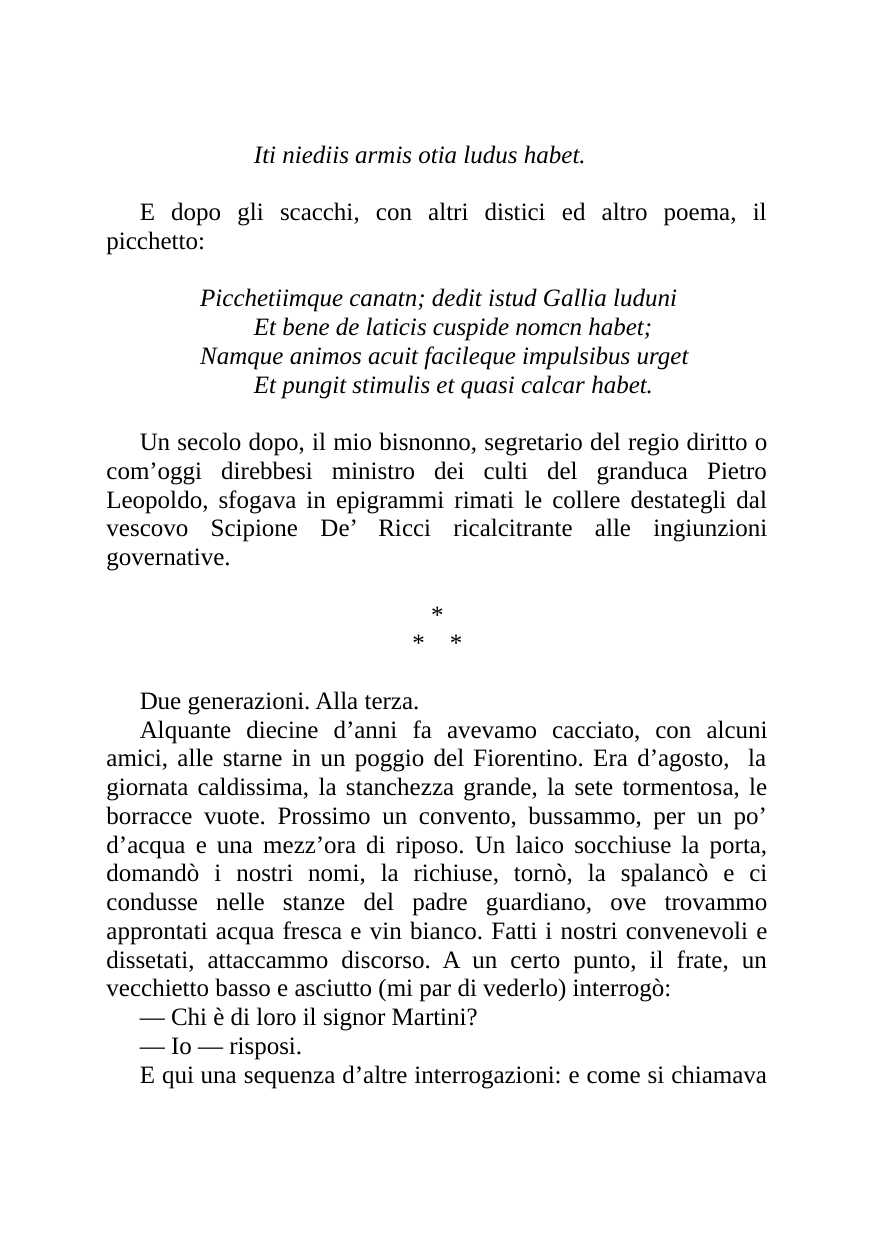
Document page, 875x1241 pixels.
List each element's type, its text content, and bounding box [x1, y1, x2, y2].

text Un secolo dopo, il mio bisnonno, segretario del regio diritto o com’oggi direbbesi ministro dei culti del granduca Pietro Leopoldo, sfogava in epigrammi rimati le collere destategli dal vescovo Scipione De’ Ricci ricalcitrante alle ingiunzioni governative. [106, 427, 768, 571]
text Due generazioni. Alla terza. [106, 686, 768, 715]
text * [106, 600, 768, 628]
text * * [106, 628, 768, 657]
text — Chi è di loro il signor Martini? [106, 1002, 768, 1031]
text — Io — risposi. [106, 1031, 768, 1060]
text Alquante diecine d’anni fa avevamo cacciato, con alcuni amici, alle starne in un poggio del Fiorentino. Era d’agosto, la giornata caldissima, la stanchezza grande, la sete tormentosa, le borracce vuote. Prossimo un convento, bussammo, per un po’ d’acqua e una mezz’ora di riposo. Un laico socchiuse la porta, domandò i nostri nomi, la richiuse, tornò, la spalancò e ci condusse nelle stanze del padre guardiano, ove trovammo approntati acqua fresca e vin bianco. Fatti i nostri convenevoli e dissetati, attaccammo discorso. A un certo punto, il frate, un vecchietto basso e asciutto (mi par di vederlo) interrogò: [106, 715, 768, 1002]
text Iti niediis armis otia ludus habet. [200, 140, 768, 168]
text Picchetiimque canatn; dedit istud Gallia luduni [200, 283, 768, 312]
text E qui una sequenza d’altre interrogazioni: e come si chiamava [106, 1060, 768, 1088]
text Namque animos acuit facileque impulsibus urget [200, 341, 768, 370]
text Et bene de laticis cuspide nomcn habet; [200, 312, 768, 341]
text Et pungit stimulis et quasi calcar habet. [200, 370, 768, 398]
text E dopo gli scacchi, con altri distici ed altro poema, il picchetto: [106, 197, 768, 255]
